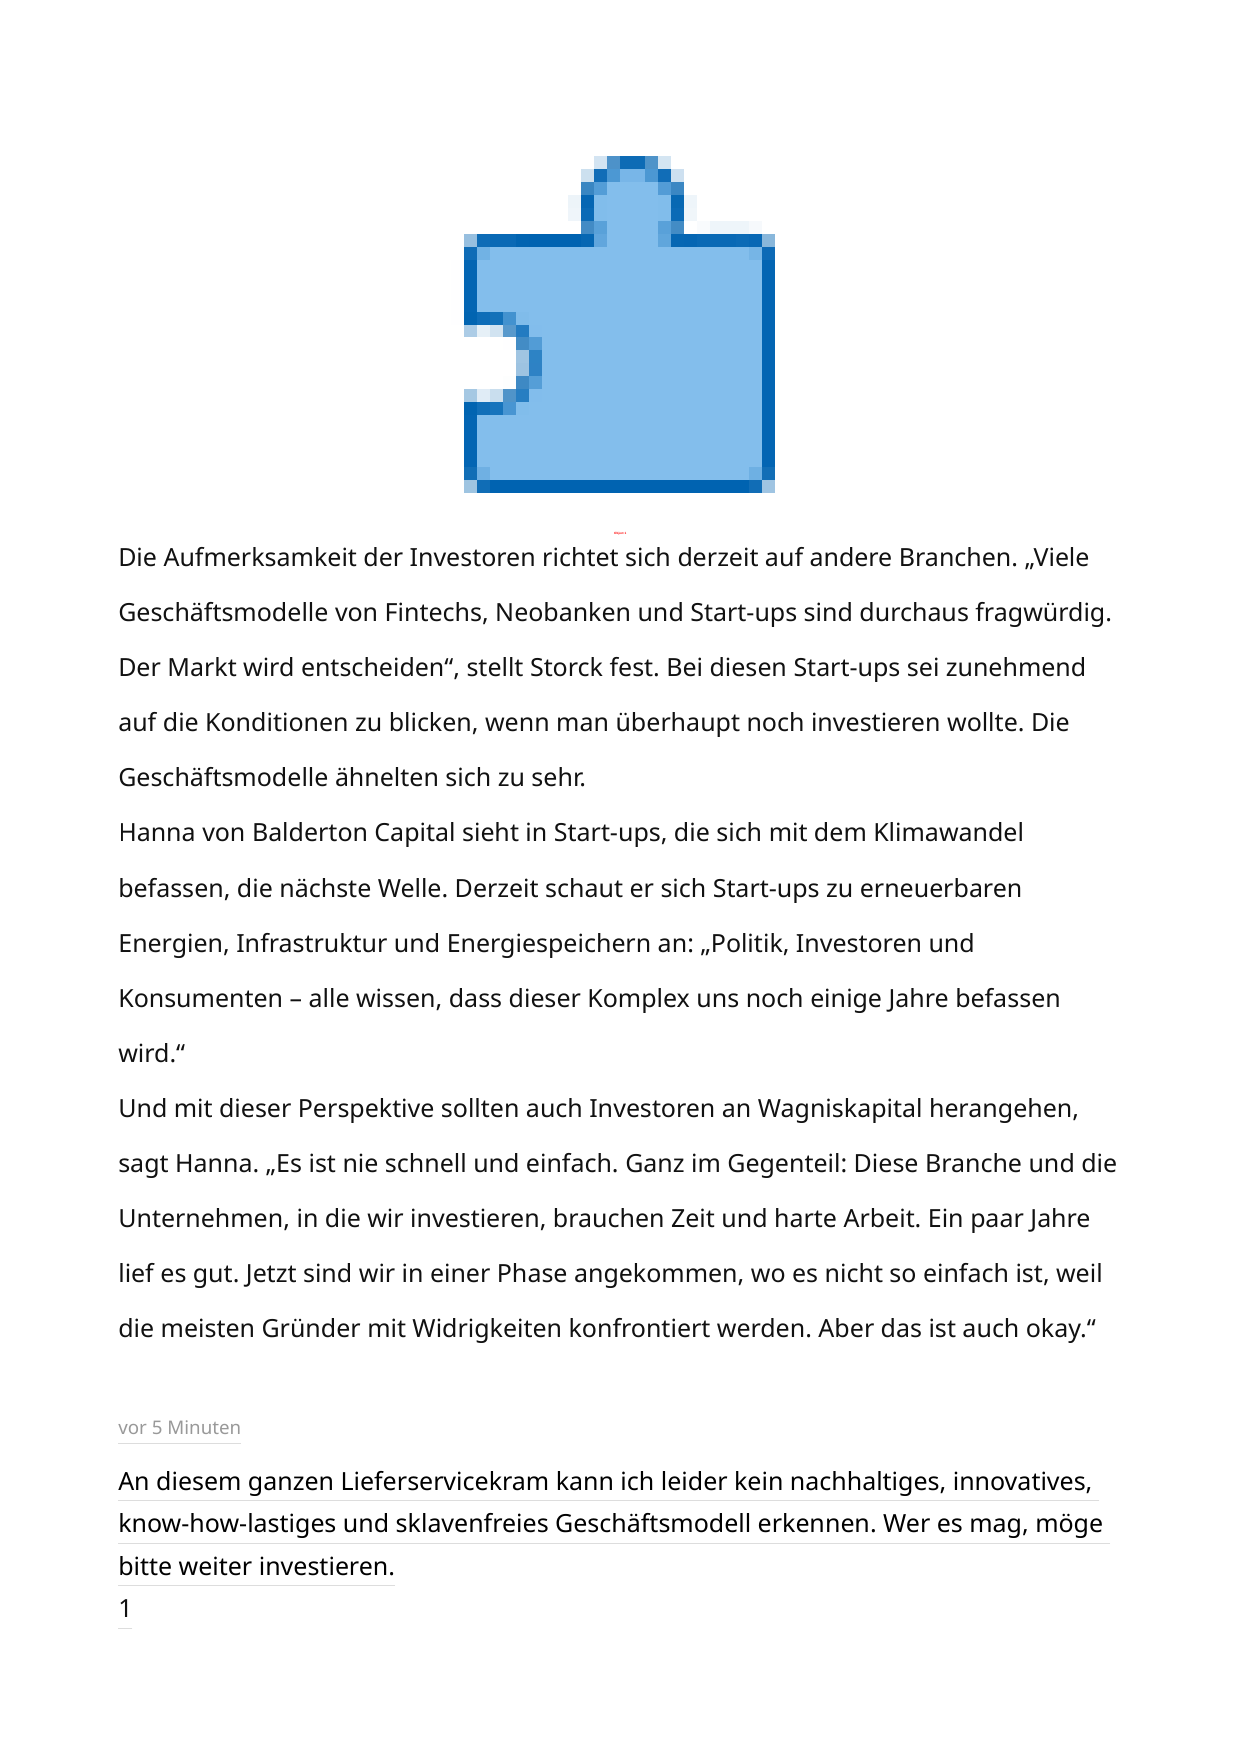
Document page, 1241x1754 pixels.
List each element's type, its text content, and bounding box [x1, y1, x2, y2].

text An diesem ganzen Lieferservicekram kann ich leider kein nachhaltiges, innovatives, know-how-lastiges und sklavenfreies Geschäftsmodell erkennen. Wer es mag, möge bitte weiter investieren. [118, 1463, 1122, 1586]
text vor 5 Minuten [118, 1382, 1122, 1444]
text 1 [118, 1591, 1122, 1629]
text Hanna von Balderton Capital sieht in Start-ups, die sich mit dem Klimawandel befassen, die nächste Welle. Derzeit schaut er sich Start-ups zu erneuerbaren Energien, Infrastruktur und Energiespeichern an: „Politik, Investoren und Konsumenten – alle wissen, dass dieser Komplex uns noch einige Jahre befassen wird.“ [118, 815, 1122, 1069]
text Die Aufmerksamkeit der Investoren richtet sich derzeit auf andere Branchen. „Viele Geschäftsmodelle von Fintechs, Neobanken und Start-ups sind durchaus fragwürdig. Der Markt wird entscheiden“, stellt Storck fest. Bei diesen Start-ups sei zunehmend auf die Konditionen zu blicken, wenn man überhaupt noch investieren wollte. Die Geschäftsmodelle ähnelten sich zu sehr. [118, 539, 1122, 794]
text Und mit dieser Perspektive sollten auch Investoren an Wagniskapital herangehen, sagt Hanna. „Es ist nie schnell und einfach. Ganz im Gegenteil: Diese Branche und die Unternehmen, in die wir investieren, brauchen Zeit und harte Arbeit. Ein paar Jahre lief es gut. Jetzt sind wir in einer Phase angekommen, wo es nicht so einfach ist, weil die meisten Gründer mit Widrigkeiten konfrontiert werden. Aber das ist auch okay.“ [118, 1091, 1122, 1345]
